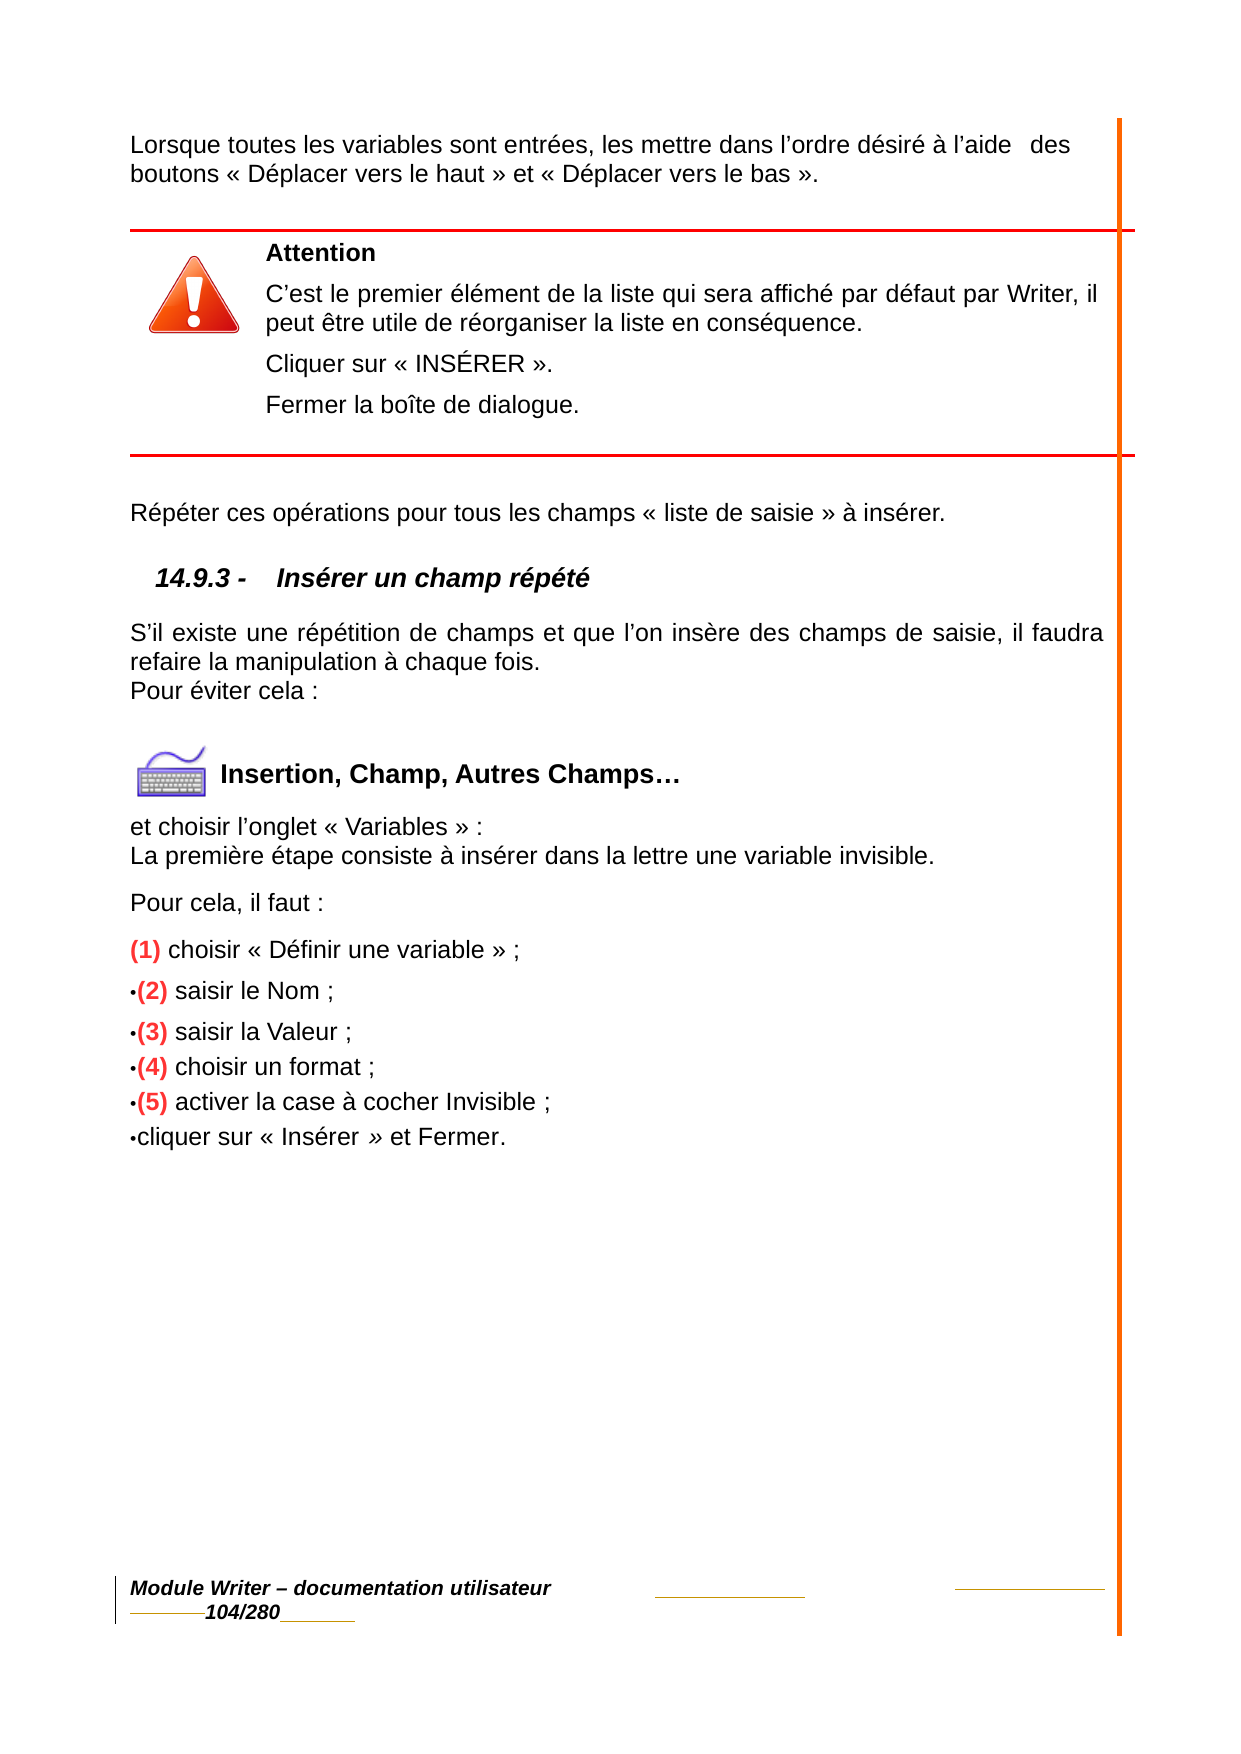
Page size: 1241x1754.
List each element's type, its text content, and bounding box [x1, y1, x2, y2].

picture [135, 237, 254, 356]
text (1) choisir « Définir une variable » ; [130, 935, 1105, 964]
list (2) saisir le Nom ; [130, 976, 1105, 1005]
text La première étape consiste à insérer dans la lettre une variable invisible. [130, 841, 1105, 870]
table_header [130, 232, 259, 454]
text Répéter ces opérations pour tous les champs « liste de saisie » à insérer. [130, 498, 1105, 527]
text et choisir l’onglet « Variables » : [130, 812, 1105, 841]
list (3) saisir la Valeur ; [130, 1017, 1105, 1046]
text S’il existe une répétition de champs et que l’on insère des champs de saisie, il faudra refaire la manipulation à chaque fois. [130, 618, 1105, 676]
text Lorsque toutes les variables sont entrées, les mettre dans l’ordre désiré à l’aide des boutons « Déplacer vers le haut » et « Déplacer vers le bas ». [130, 130, 1105, 188]
subtitle Insérer un champ répété [155, 562, 1105, 593]
list cliquer sur « Insérer » et Fermer. [130, 1122, 1105, 1151]
picture [133, 735, 209, 811]
text Insertion, Champ, Autres Champs… [209, 757, 1105, 788]
table_header Attention C’est le premier élément de la liste qui sera affiché par défaut par Writer, il peut être utile de réorganiser la liste en conséquence. Cliquer sur « INSÉRER ». Fermer la boîte de dialogue. [260, 232, 1117, 454]
list (5) activer la case à cocher Invisible ; [130, 1087, 1105, 1116]
text Pour cela, il faut : [130, 888, 1105, 917]
text Pour éviter cela : [130, 676, 1105, 705]
list (4) choisir un format ; [130, 1052, 1105, 1081]
